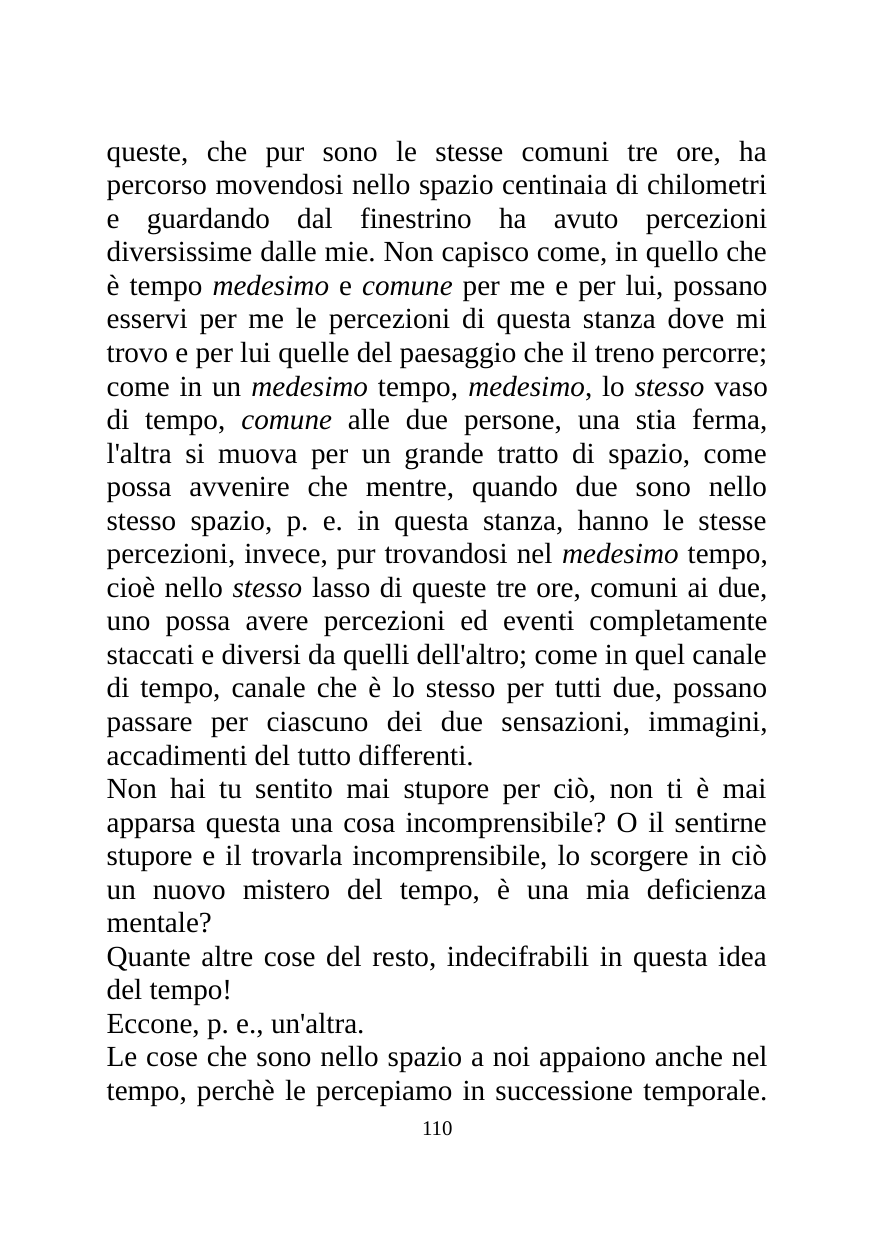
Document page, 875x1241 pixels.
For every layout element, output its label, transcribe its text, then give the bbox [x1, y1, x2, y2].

text Non hai tu sentito mai stupore per ciò, non ti è mai apparsa questa una cosa incomprensibile? O il sentirne stupore e il trovarla incomprensibile, lo scorgere in ciò un nuovo mistero del tempo, è una mia deficienza mentale? [106, 771, 768, 939]
text Eccone, p. e., un'altra. [106, 1006, 768, 1039]
text Le cose che sono nello spazio a noi appaiono anche nel tempo, perchè le percepiamo in successione temporale. [106, 1039, 768, 1107]
text queste, che pur sono le stesse comuni tre ore, ha percorso movendosi nello spazio centinaia di chilometri e guardando dal finestrino ha avuto percezioni diversissime dalle mie. Non capisco come, in quello che è tempo medesimo e comune per me e per lui, possano esservi per me le percezioni di questa stanza dove mi trovo e per lui quelle del paesaggio che il treno percorre; come in un medesimo tempo, medesimo, lo stesso vaso di tempo, comune alle due persone, una stia ferma, l'altra si muova per un grande tratto di spazio, come possa avvenire che mentre, quando due sono nello stesso spazio, p. e. in questa stanza, hanno le stesse percezioni, invece, pur trovandosi nel medesimo tempo, cioè nello stesso lasso di queste tre ore, comuni ai due, uno possa avere percezioni ed eventi completamente staccati e diversi da quelli dell'altro; come in quel canale di tempo, canale che è lo stesso per tutti due, possano passare per ciascuno dei due sensazioni, immagini, accadimenti del tutto differenti. [106, 134, 768, 771]
text Quante altre cose del resto, indecifrabili in questa idea del tempo! [106, 939, 768, 1006]
